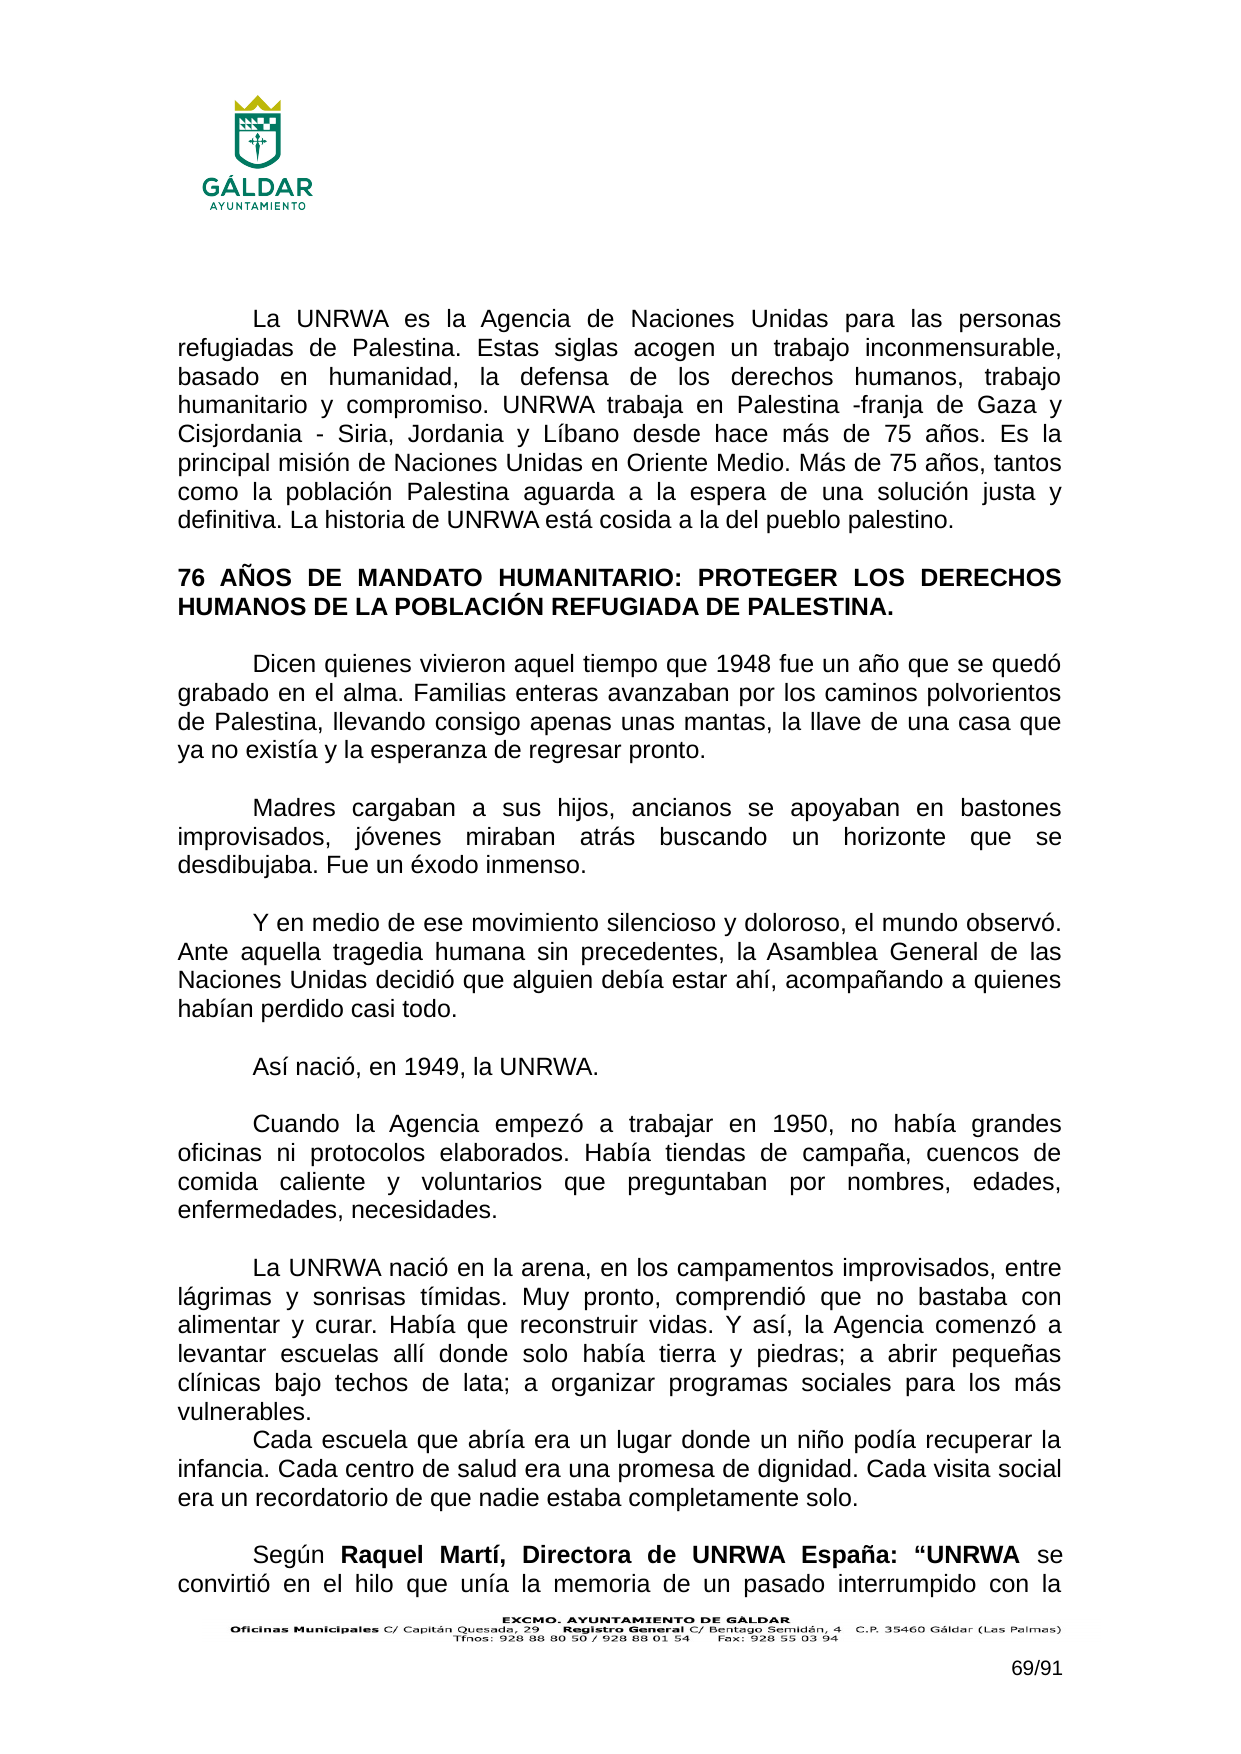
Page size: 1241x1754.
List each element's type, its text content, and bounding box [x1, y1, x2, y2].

text Así nació, en 1949, la UNRWA. [177, 1052, 1063, 1080]
text La UNRWA nació en la arena, en los campamentos improvisados, entre lágrimas y sonrisas tímidas. Muy pronto, comprendió que no bastaba con alimentar y curar. Había que reconstruir vidas. Y así, la Agencia comenzó a levantar escuelas allí donde solo había tierra y piedras; a abrir pequeñas clínicas bajo techos de lata; a organizar programas sociales para los más vulnerables. [177, 1253, 1063, 1425]
text Dicen quienes vivieron aquel tiempo que 1948 fue un año que se quedó grabado en el alma. Familias enteras avanzaban por los caminos polvorientos de Palestina, llevando consigo apenas unas mantas, la llave de una casa que ya no existía y la esperanza de regresar pronto. [177, 649, 1063, 764]
text Y en medio de ese movimiento silencioso y doloroso, el mundo observó. Ante aquella tragedia humana sin precedentes, la Asamblea General de las Naciones Unidas decidió que alguien debía estar ahí, acompañando a quienes habían perdido casi todo. [177, 908, 1063, 1023]
picture [183, 73, 330, 232]
text 76 AÑOS DE MANDATO HUMANITARIO: PROTEGER LOS DERECHOS HUMANOS DE LA POBLACIÓN REFUGIADA DE PALESTINA. [177, 563, 1063, 620]
picture [231, 1616, 1071, 1642]
text Cada escuela que abría era un lugar donde un niño podía recuperar la infancia. Cada centro de salud era una promesa de dignidad. Cada visita social era un recordatorio de que nadie estaba completamente solo. [177, 1425, 1063, 1512]
text La UNRWA es la Agencia de Naciones Unidas para las personas refugiadas de Palestina. Estas siglas acogen un trabajo inconmensurable, basado en humanidad, la defensa de los derechos humanos, trabajo humanitario y compromiso. UNRWA trabaja en Palestina -franja de Gaza y Cisjordania - Siria, Jordania y Líbano desde hace más de 75 años. Es la principal misión de Naciones Unidas en Oriente Medio. Más de 75 años, tantos como la población Palestina aguarda a la espera de una solución justa y definitiva. La historia de UNRWA está cosida a la del pueblo palestino. [177, 304, 1063, 534]
text Madres cargaban a sus hijos, ancianos se apoyaban en bastones improvisados, jóvenes miraban atrás buscando un horizonte que se desdibujaba. Fue un éxodo inmenso. [177, 793, 1063, 879]
text Según Raquel Martí, Directora de UNRWA España: “UNRWA se convirtió en el hilo que unía la memoria de un pasado interrumpido con la [177, 1540, 1063, 1598]
text Cuando la Agencia empezó a trabajar en 1950, no había grandes oficinas ni protocolos elaborados. Había tiendas de campaña, cuencos de comida caliente y voluntarios que preguntaban por nombres, edades, enfermedades, necesidades. [177, 1109, 1063, 1224]
